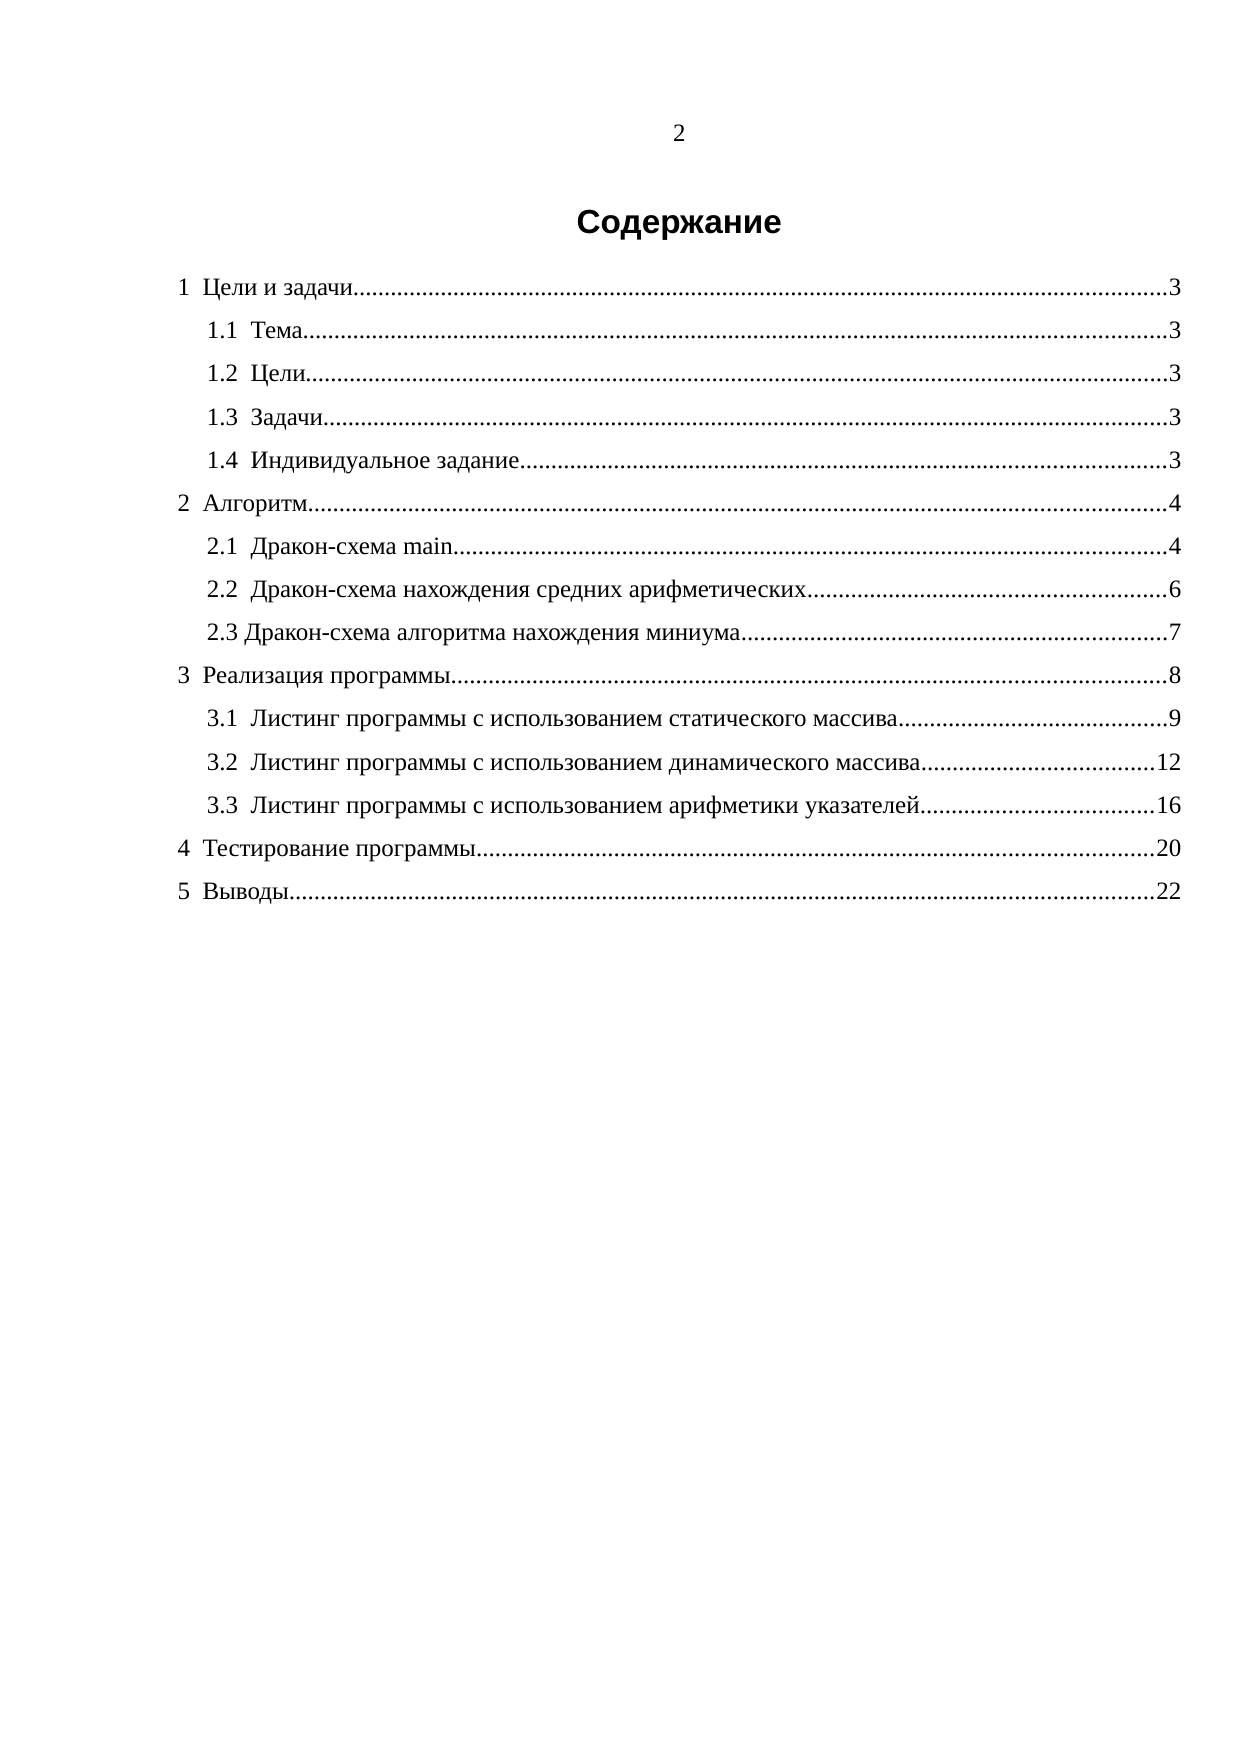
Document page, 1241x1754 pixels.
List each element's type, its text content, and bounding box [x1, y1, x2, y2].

text 1.2 Цели 3 [207, 358, 1181, 387]
text 3.1 Листинг программы с использованием статического массива 9 [207, 703, 1181, 732]
text 2.2 Дракон-схема нахождения средних арифметических 6 [207, 574, 1181, 603]
text 1.4 Индивидуальное задание 3 [207, 445, 1181, 473]
text 1.3 Задачи 3 [207, 402, 1181, 430]
text 4 Тестирование программы 20 [177, 833, 1181, 862]
text 5 Выводы 22 [177, 876, 1181, 905]
text 2.1 Дракон-схема main 4 [207, 531, 1181, 560]
text 1 Цели и задачи 3 [177, 272, 1181, 301]
text 1.1 Тема 3 [207, 315, 1181, 344]
text 3 Реализация программы 8 [177, 660, 1181, 689]
subtitle Содержание [177, 202, 1181, 241]
text 2 Алгоритм 4 [177, 488, 1181, 517]
text 3.2 Листинг программы с использованием динамического массива 12 [207, 747, 1181, 775]
text 3.3 Листинг программы с использованием арифметики указателей 16 [207, 790, 1181, 818]
text 2.3 Дракон-схема алгоритма нахождения миниума 7 [207, 617, 1181, 646]
